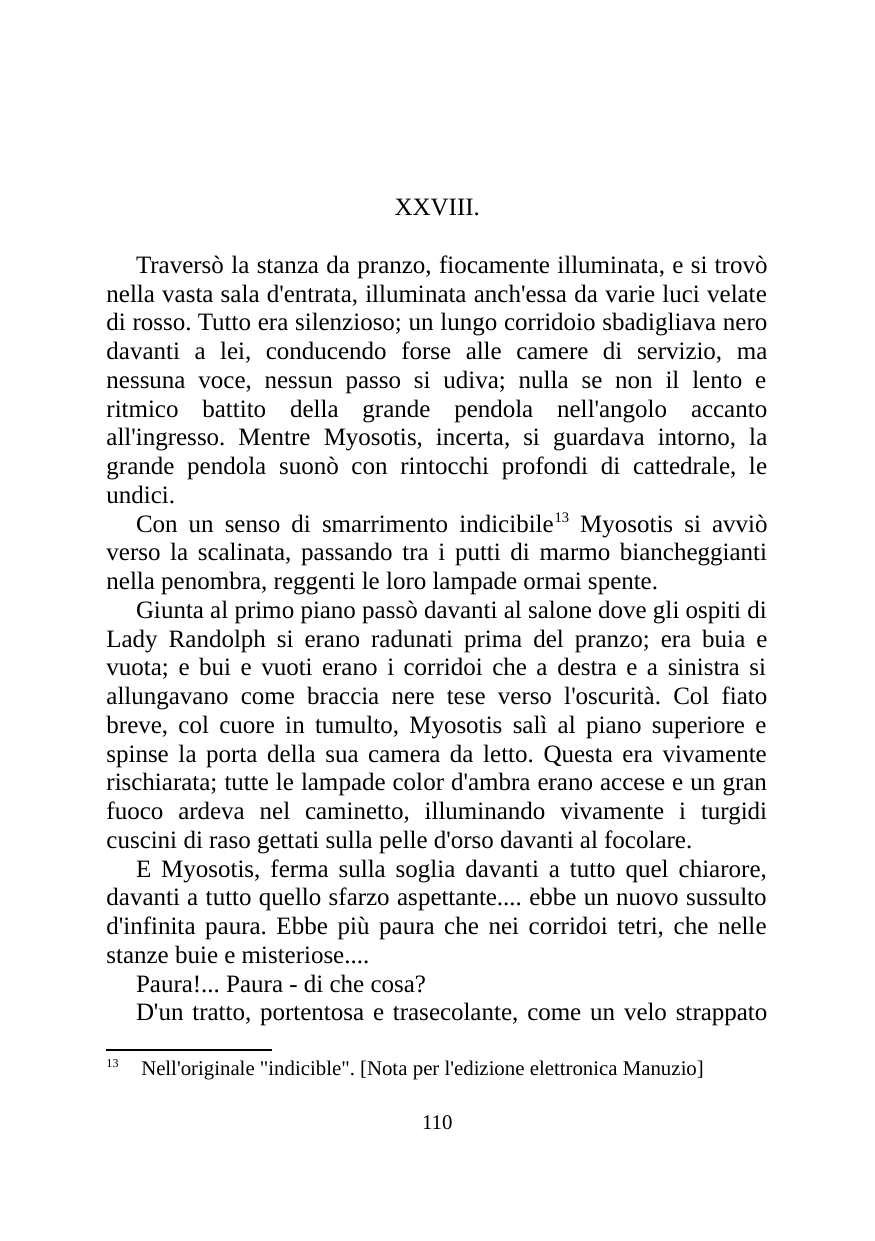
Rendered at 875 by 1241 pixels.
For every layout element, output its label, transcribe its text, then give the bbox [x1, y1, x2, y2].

text Giunta al primo piano passò davanti al salone dove gli ospiti di Lady Randolph si erano radunati prima del pranzo; era buia e vuota; e bui e vuoti erano i corridoi che a destra e a sinistra si allungavano come braccia nere tese verso l'oscurità. Col fiato breve, col cuore in tumulto, Myosotis salì al piano superiore e spinse la porta della sua camera da letto. Questa era vivamente rischiarata; tutte le lampade color d'ambra erano accese e un gran fuoco ardeva nel caminetto, illuminando vivamente i turgidi cuscini di raso gettati sulla pelle d'orso davanti al focolare. [106, 595, 768, 854]
text E Myosotis, ferma sulla soglia davanti a tutto quel chiarore, davanti a tutto quello sfarzo aspettante.... ebbe un nuovo sussulto d'infinita paura. Ebbe più paura che nei corridoi tetri, che nelle stanze buie e misteriose.... [106, 854, 768, 969]
text Nell'originale "indicible". [Nota per l'edizione elettronica Manuzio] [106, 1056, 768, 1080]
text Con un senso di smarrimento indicibile Myosotis si avviò verso la scalinata, passando tra i putti di marmo biancheggianti nella penombra, reggenti le loro lampade ormai spente. [106, 509, 768, 595]
text Paura!... Paura - di che cosa? [106, 969, 768, 997]
text XXVIII. [106, 192, 768, 221]
text D'un tratto, portentosa e trasecolante, come un velo strappato [106, 997, 768, 1026]
text Traversò la stanza da pranzo, fiocamente illuminata, e si trovò nella vasta sala d'entrata, illuminata anch'essa da varie luci velate di rosso. Tutto era silenzioso; un lungo corridoio sbadigliava nero davanti a lei, conducendo forse alle camere di servizio, ma nessuna voce, nessun passo si udiva; nulla se non il lento e ritmico battito della grande pendola nell'angolo accanto all'ingresso. Mentre Myosotis, incerta, si guardava intorno, la grande pendola suonò con rintocchi profondi di cattedrale, le undici. [106, 250, 768, 509]
